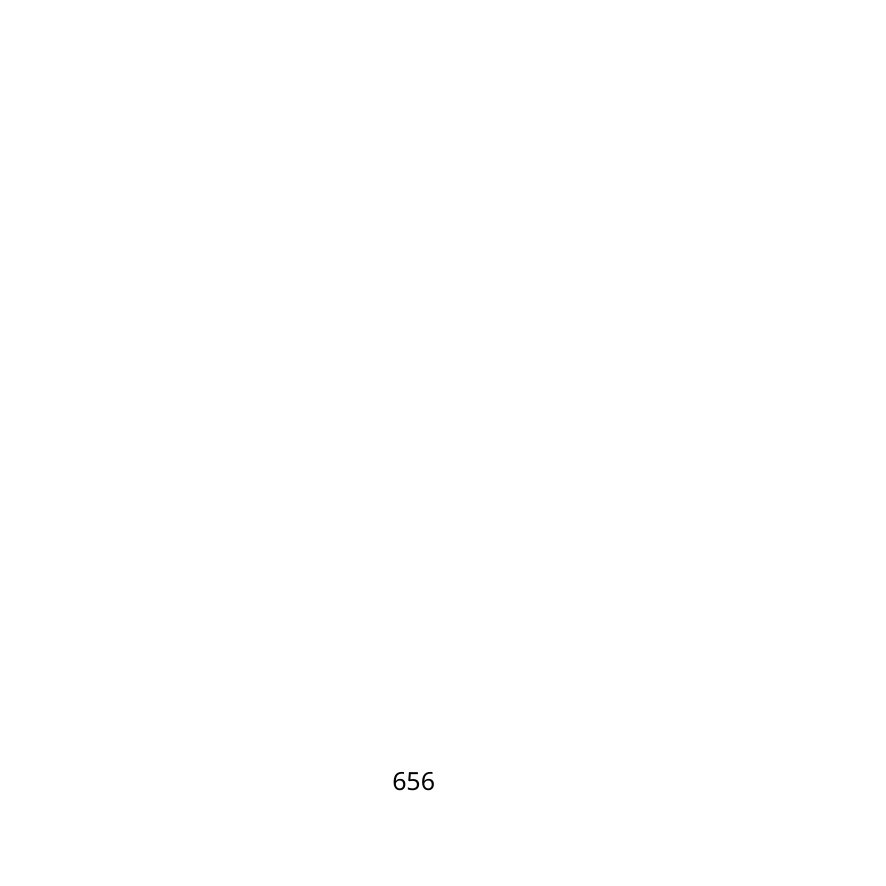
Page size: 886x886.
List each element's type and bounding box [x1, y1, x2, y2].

table_header [59, 89, 413, 117]
table_cell [59, 117, 413, 145]
table_cell [413, 117, 768, 145]
table_header [413, 89, 768, 117]
